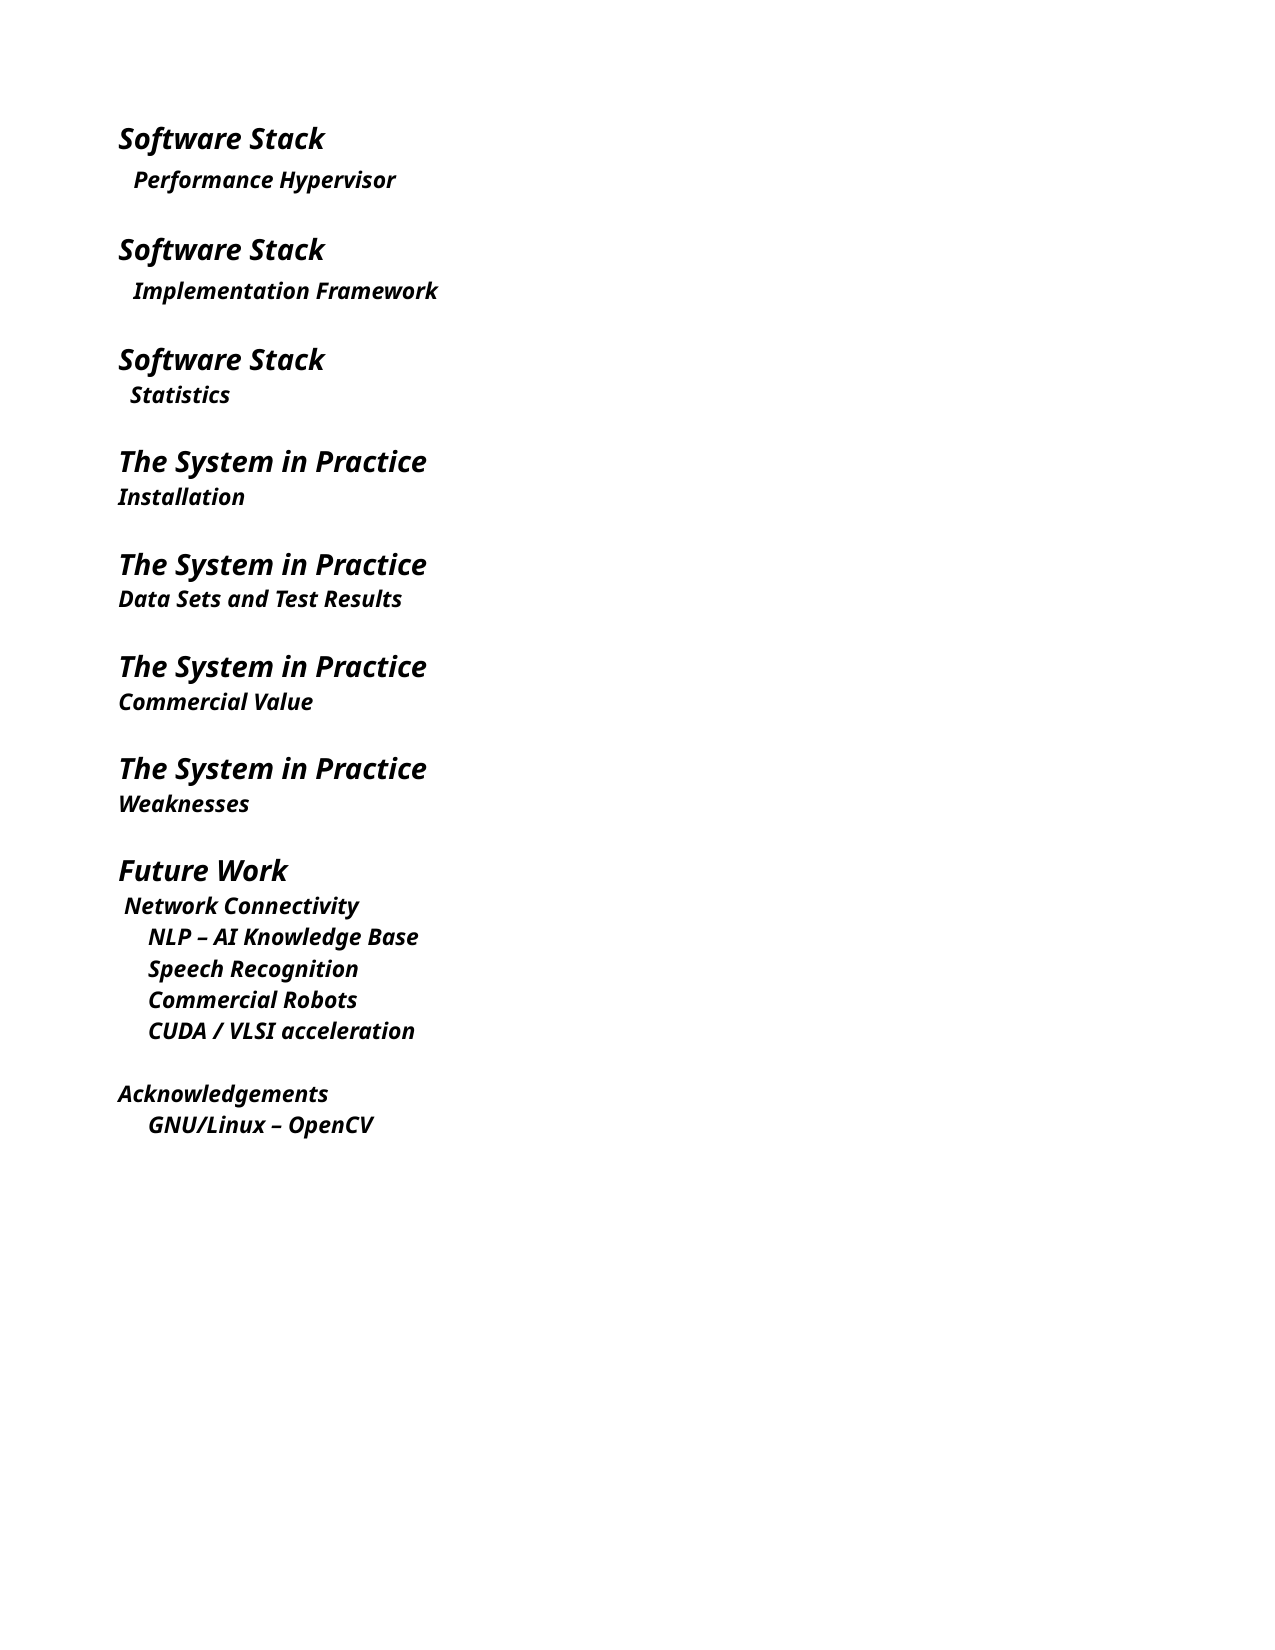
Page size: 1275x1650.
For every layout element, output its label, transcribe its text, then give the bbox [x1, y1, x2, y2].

text Commercial Value [118, 686, 1157, 717]
text The System in Practice [118, 544, 1157, 583]
text Network Connectivity [118, 890, 1157, 921]
text Acknowledgements [118, 1077, 1157, 1109]
text Software Stack [118, 118, 1157, 158]
text The System in Practice [118, 748, 1157, 788]
text Software Stack [118, 339, 1157, 379]
text GNU/Linux – OpenCV [118, 1109, 1157, 1140]
text Speech Recognition [118, 952, 1157, 984]
text Software Stack [118, 229, 1157, 268]
text Implementation Framework [118, 268, 1157, 308]
text CUDA / VLSI acceleration [118, 1015, 1157, 1046]
text Data Sets and Test Results [118, 583, 1157, 615]
text NLP – AI Knowledge Base [118, 921, 1157, 952]
text Future Work [118, 850, 1157, 890]
text Installation [118, 481, 1157, 512]
text Weaknesses [118, 788, 1157, 819]
text The System in Practice [118, 646, 1157, 686]
text Commercial Robots [118, 984, 1157, 1015]
text Statistics [118, 379, 1157, 410]
text The System in Practice [118, 442, 1157, 481]
text Performance Hypervisor [118, 158, 1157, 197]
